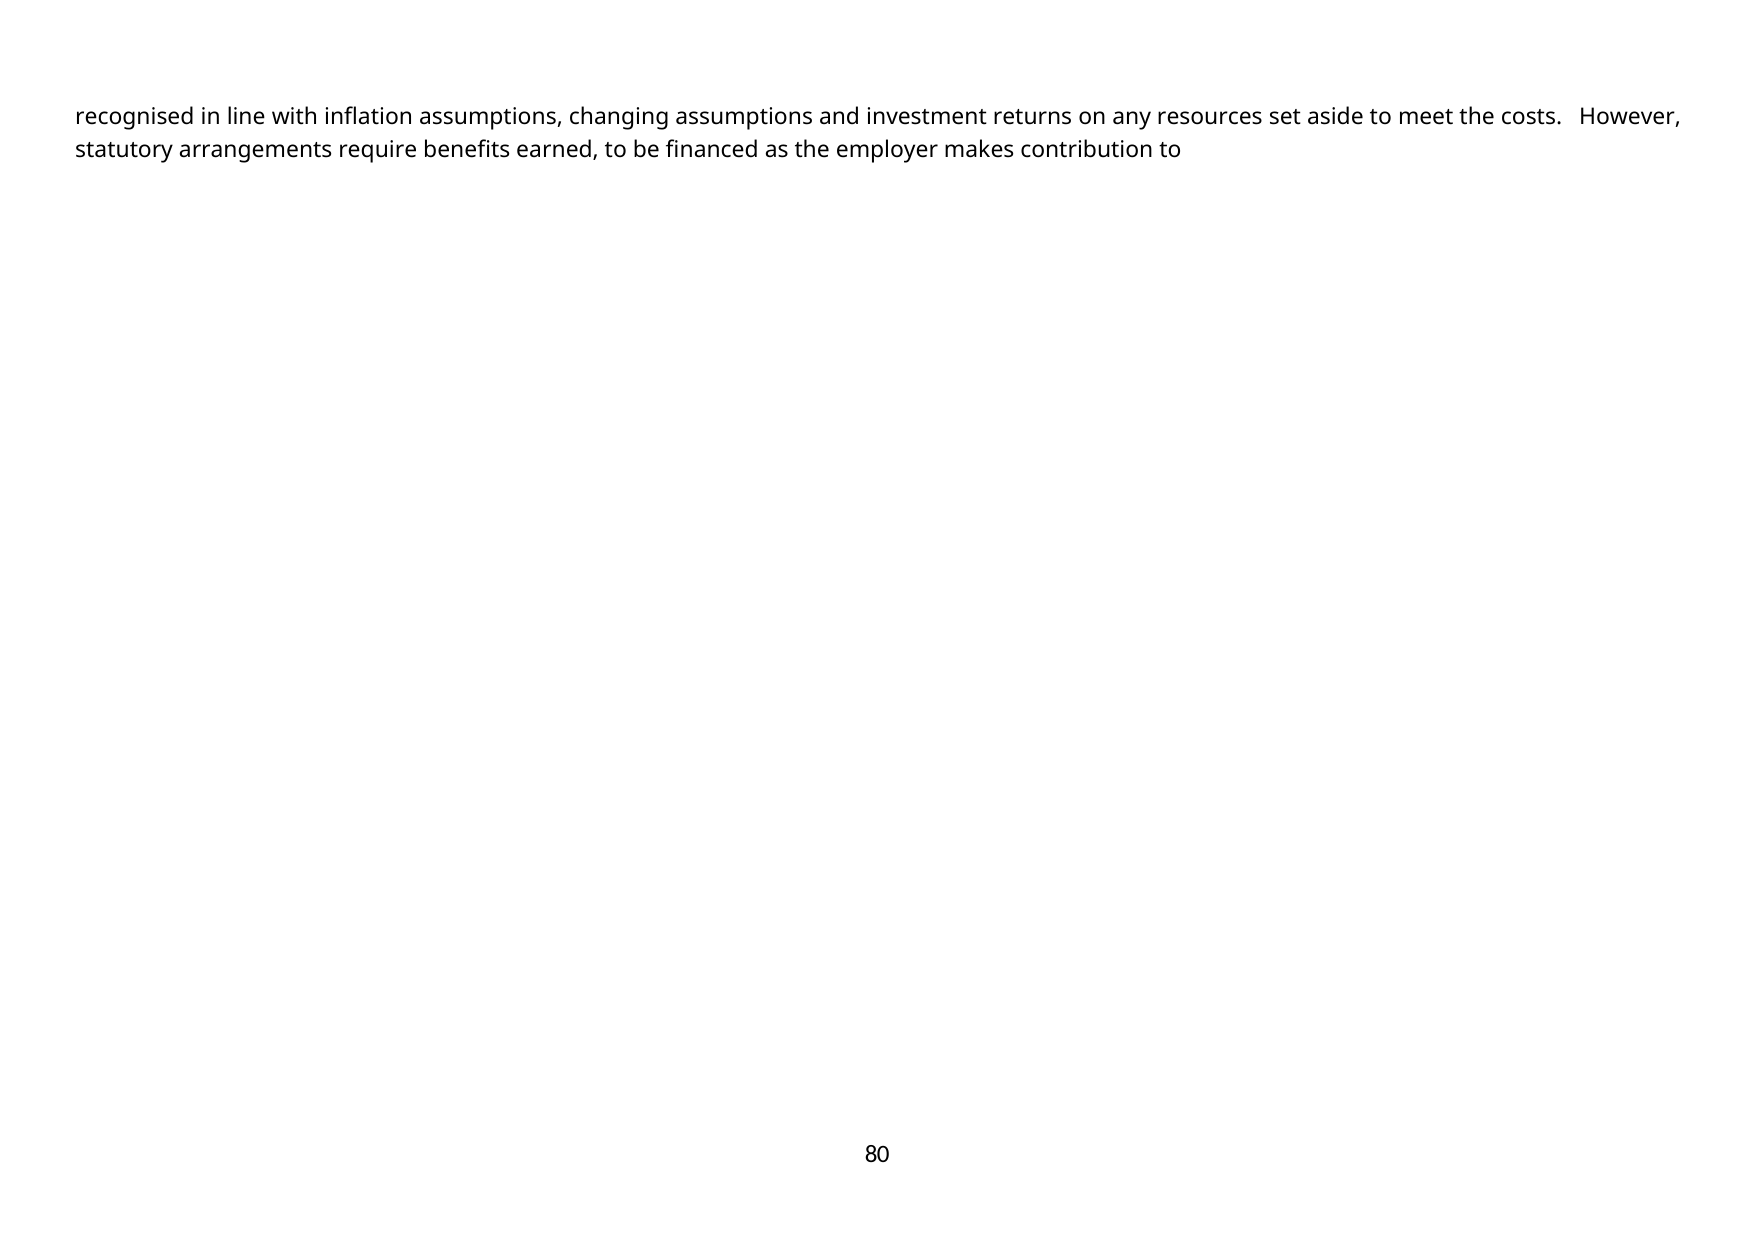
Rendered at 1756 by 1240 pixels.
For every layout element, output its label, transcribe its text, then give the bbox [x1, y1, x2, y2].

text recognised in line with inflation assumptions, changing assumptions and investment returns on any resources set aside to meet the costs. However, statutory arrangements require benefits earned, to be financed as the employer makes contribution to [75, 100, 1681, 164]
